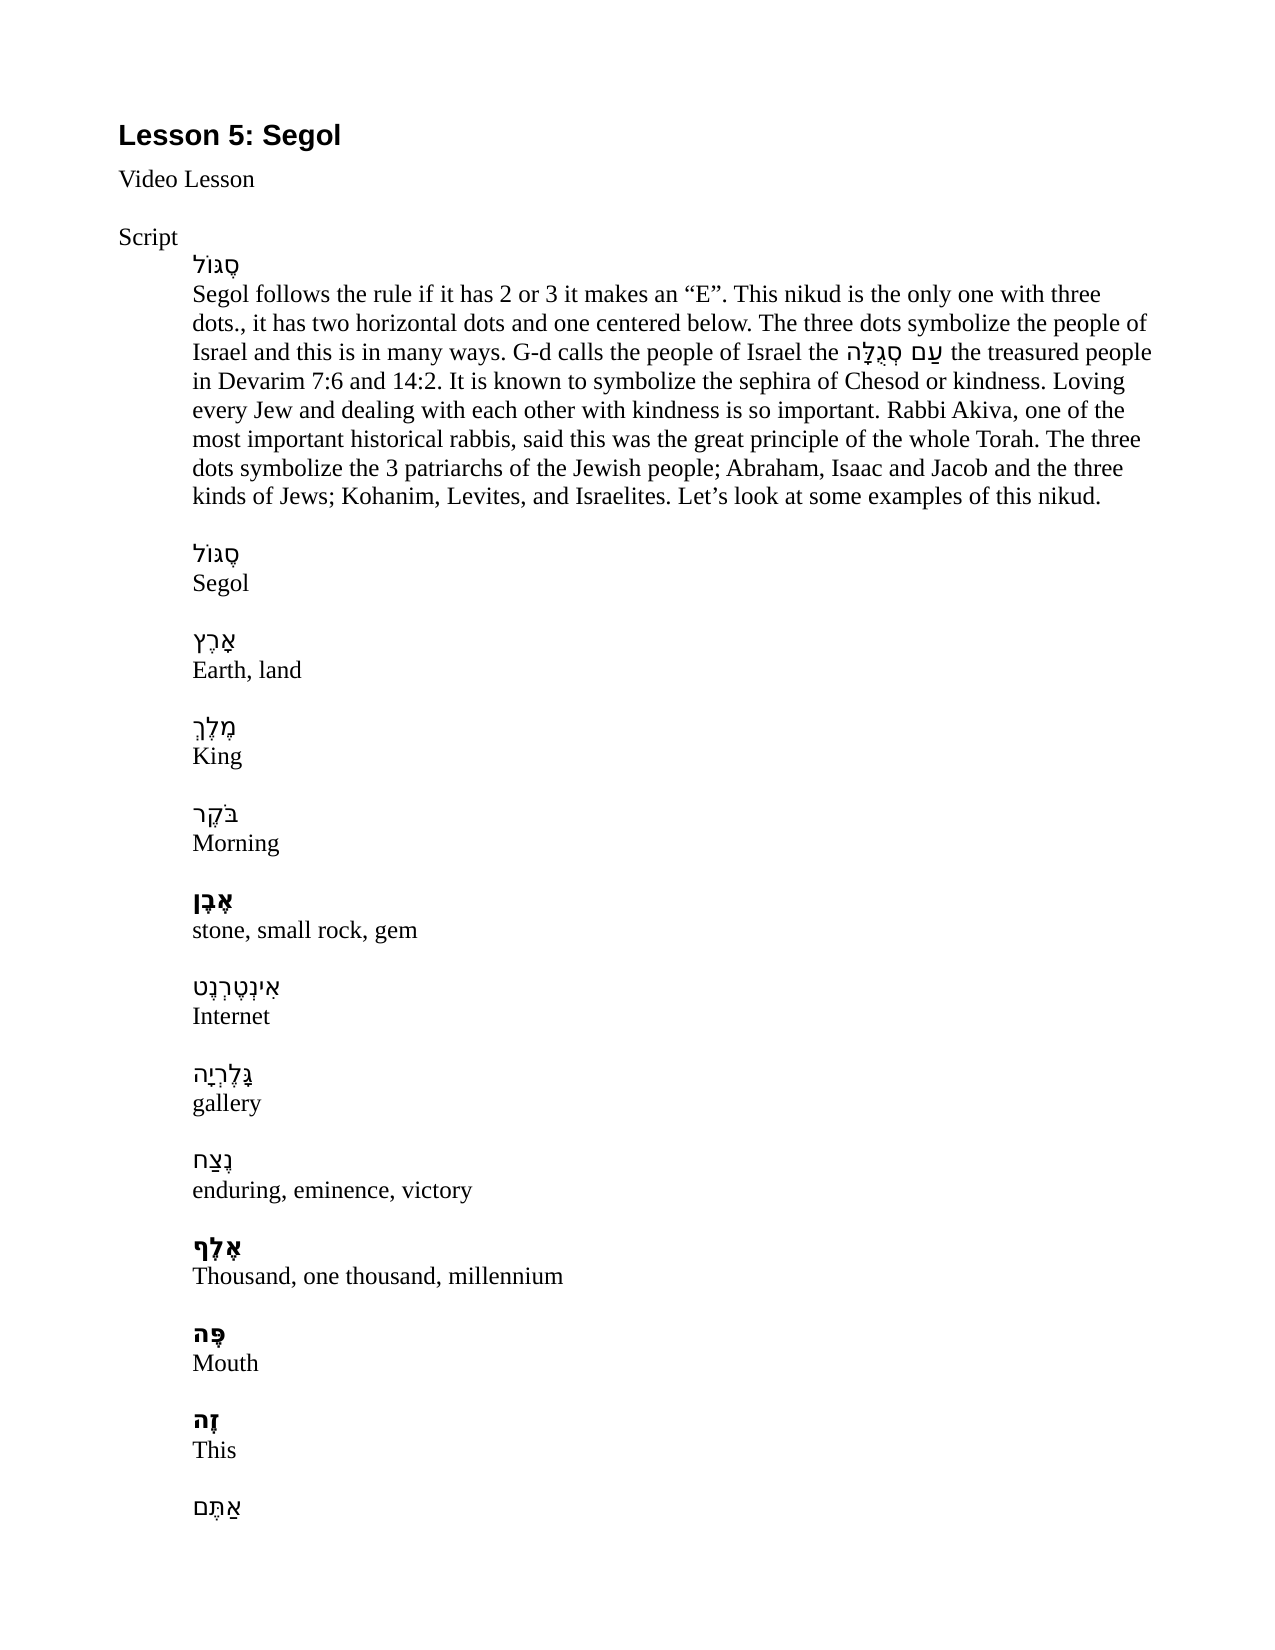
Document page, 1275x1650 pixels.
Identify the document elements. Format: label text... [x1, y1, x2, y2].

text Thousand, one thousand, millennium [192, 1261, 1157, 1290]
text gallery [192, 1088, 1157, 1117]
text נֶצַח [192, 1146, 1157, 1175]
text This [192, 1435, 1157, 1463]
text Morning [192, 828, 1157, 857]
text זֶה [192, 1406, 1157, 1435]
text enduring, eminence, victory [192, 1175, 1157, 1203]
text אֶלֶף [192, 1232, 1157, 1261]
text Internet [192, 1001, 1157, 1030]
text פֶּה [192, 1319, 1157, 1348]
text Script [118, 222, 1157, 250]
subtitle Lesson 5: Segol [118, 118, 1157, 152]
text King [192, 741, 1157, 770]
text Mouth [192, 1348, 1157, 1377]
text אָרֶץ [192, 626, 1157, 655]
text Segol follows the rule if it has 2 or 3 it makes an “E”. This nikud is the only one with three dots., it has two horizontal dots and one centered below. The three dots symbolize the people of Israel and this is in many ways. G-d calls the people of Israel the עַם סְגֻלָּה the treasured people in Devarim 7:6 and 14:2. It is known to symbolize the sephira of Chesod or kindness. Loving every Jew and dealing with each other with kindness is so important. Rabbi Akiva, one of the most important historical rabbis, said this was the great principle of the whole Torah. The three dots symbolize the 3 patriarchs of the Jewish people; Abraham, Isaac and Jacob and the three kinds of Jews; Kohanim, Levites, and Israelites. Let’s look at some examples of this nikud. [192, 279, 1157, 510]
text Earth, land [192, 655, 1157, 683]
text מֶלֶךְ [192, 712, 1157, 741]
text Video Lesson [118, 164, 1157, 193]
text סֶגּוֹל [192, 250, 1157, 279]
text אִינְטֶרְנֶט [192, 972, 1157, 1001]
text אֶבֶן [192, 886, 1157, 915]
text בֹּקֶר [192, 799, 1157, 828]
text stone, small rock, gem [192, 915, 1157, 943]
text גָּלֶרְיָה [192, 1059, 1157, 1088]
text סֶגּוֹל [192, 539, 1157, 568]
text אַתֶּם [192, 1492, 1157, 1521]
text Segol [192, 568, 1157, 597]
